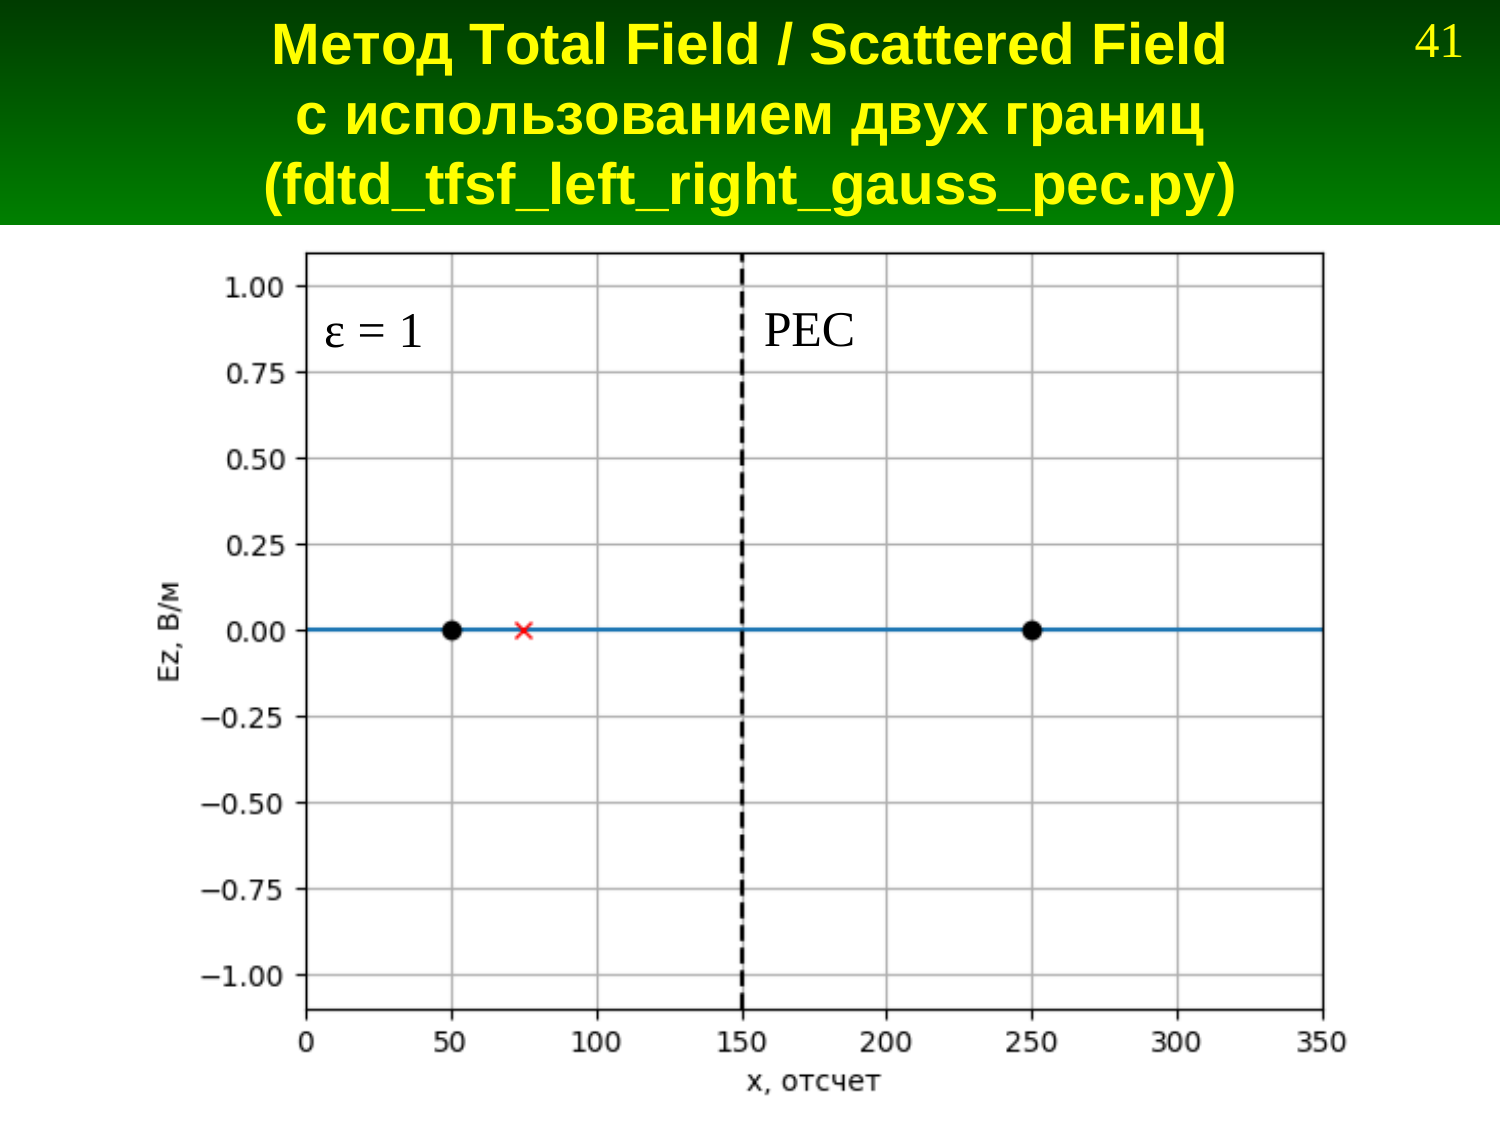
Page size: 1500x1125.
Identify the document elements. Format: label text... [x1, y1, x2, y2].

text_box ε = 1 [309, 289, 439, 365]
picture [142, 237, 1358, 1118]
title Метод Total Field / Scattered Field с использованием двух границ (fdtd_tfsf_left_right_gauss_pec.py) [63, 0, 1437, 225]
text_box PEC [748, 289, 878, 364]
